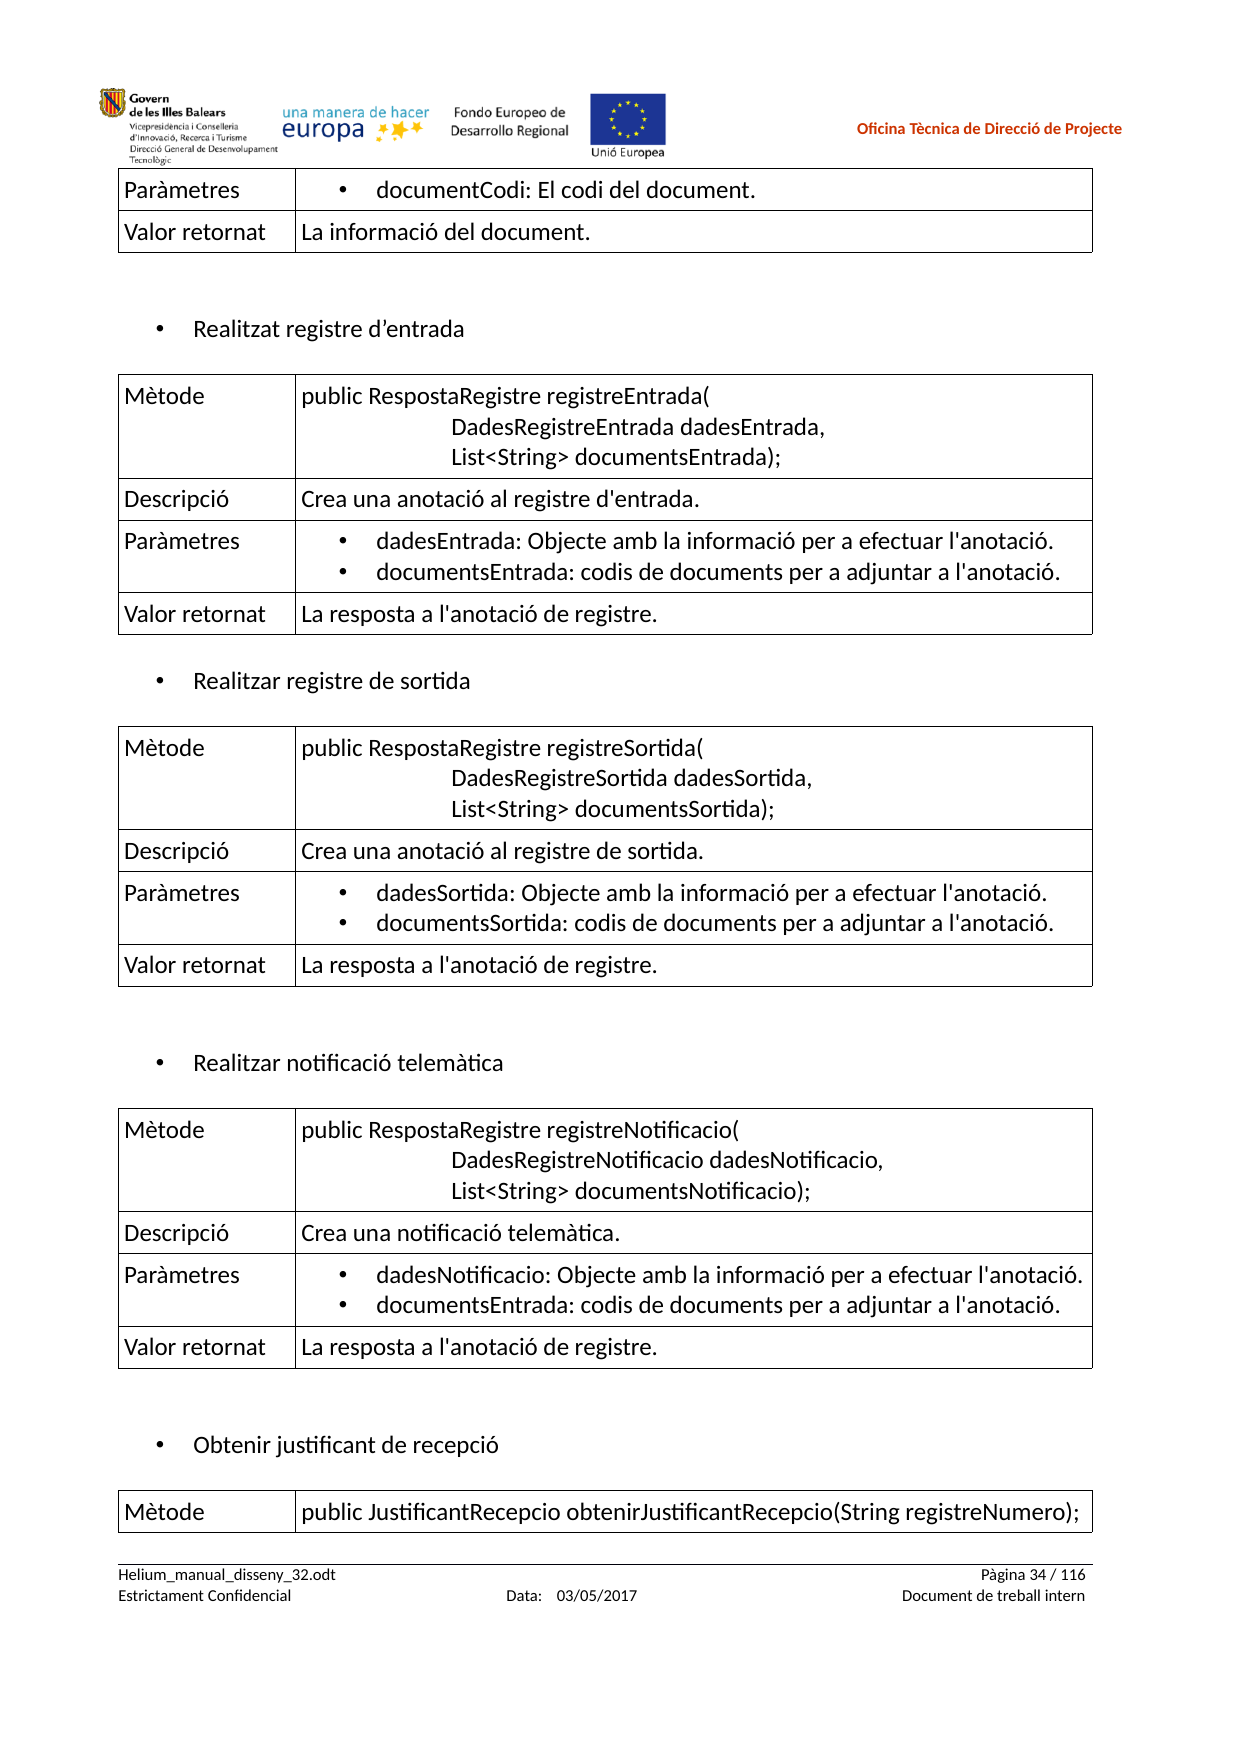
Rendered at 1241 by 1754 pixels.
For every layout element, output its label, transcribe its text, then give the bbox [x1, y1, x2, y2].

table_header public RespostaRegistre registreNotificacio( DadesRegistreNotificacio dadesNotificacio, List<String> documentsNotificacio); [296, 1109, 1092, 1211]
table_cell documentCodi: El codi del document. [296, 169, 1092, 210]
table_cell Crea una anotació al registre de sortida. [296, 830, 1092, 871]
list Realitzat registre d’entrada [156, 313, 1122, 344]
table_cell Paràmetres [119, 521, 295, 592]
table_cell dadesSortida: Objecte amb la informació per a efectuar l'anotació. documentsSortida: codis de documents per a adjuntar a l'anotació. [296, 872, 1092, 944]
table_header public RespostaRegistre registreSortida( DadesRegistreSortida dadesSortida, List<String> documentsSortida); [296, 727, 1092, 829]
table_cell Valor retornat [119, 945, 295, 986]
table_cell dadesEntrada: Objecte amb la informació per a efectuar l'anotació. documentsEntrada: codis de documents per a adjuntar a l'anotació. [296, 521, 1092, 592]
picture [99, 87, 668, 166]
list Realitzar notificació telemàtica [156, 1047, 1122, 1077]
table_cell dadesNotificacio: Objecte amb la informació per a efectuar l'anotació. documentsEntrada: codis de documents per a adjuntar a l'anotació. [296, 1254, 1092, 1326]
table_cell La resposta a l'anotació de registre. [296, 1327, 1092, 1368]
table_cell Crea una notificació telemàtica. [296, 1212, 1092, 1253]
table_cell Paràmetres [119, 169, 295, 210]
table_cell Descripció [119, 1212, 295, 1253]
table_header public RespostaRegistre registreEntrada( DadesRegistreEntrada dadesEntrada, List<String> documentsEntrada); [296, 375, 1092, 477]
list Realitzar registre de sortida [156, 665, 1122, 695]
table_cell Crea una anotació al registre d'entrada. [296, 479, 1092, 519]
list Obtenir justificant de recepció [156, 1429, 1122, 1459]
table_header public JustificantRecepcio obtenirJustificantRecepcio(String registreNumero); [296, 1491, 1092, 1532]
table_cell Descripció [119, 830, 295, 871]
table_cell Paràmetres [119, 1254, 295, 1326]
table_cell La informació del document. [296, 211, 1092, 252]
table_header Mètode [119, 1491, 295, 1532]
table_header Mètode [119, 1109, 295, 1211]
table_cell Paràmetres [119, 872, 295, 944]
table_header Mètode [119, 375, 295, 477]
table_cell La resposta a l'anotació de registre. [296, 593, 1092, 634]
table_cell Valor retornat [119, 211, 295, 252]
table_cell La resposta a l'anotació de registre. [296, 945, 1092, 986]
table_header Mètode [119, 727, 295, 829]
table_cell Valor retornat [119, 593, 295, 634]
table_cell Valor retornat [119, 1327, 295, 1368]
table_cell Descripció [119, 479, 295, 519]
